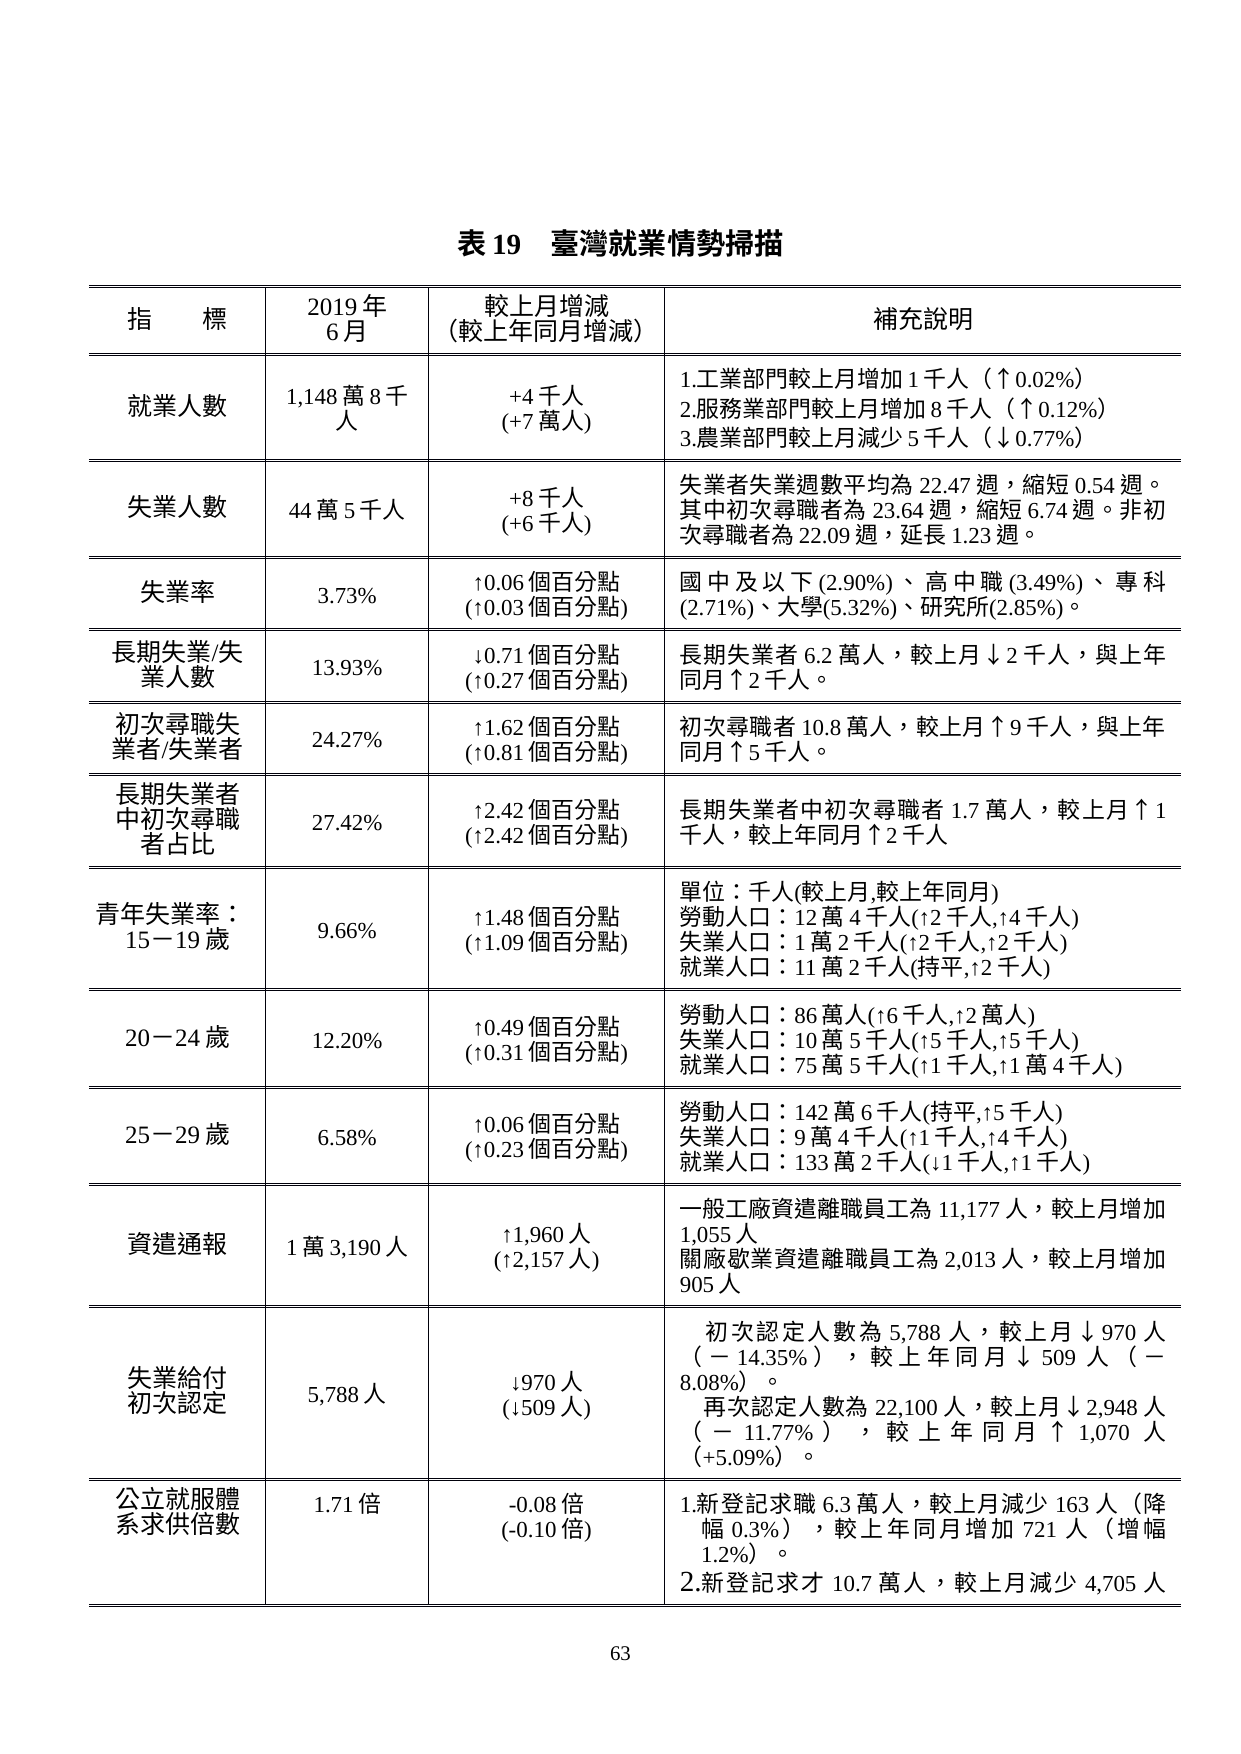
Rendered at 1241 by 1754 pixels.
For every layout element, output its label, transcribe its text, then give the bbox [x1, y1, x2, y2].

table_cell 1.71倍 [266, 1481, 428, 1604]
table_cell 長期失業者中初次尋職者占比 [89, 776, 265, 866]
table_cell 24.27% [266, 704, 428, 773]
table_header 補充說明 [665, 288, 1181, 353]
table_cell 單位：千人(較上月,較上年同月) 勞動人口：12萬4千人(↑2千人,↑4千人) 失業人口：1萬2千人(↑2千人,↑2千人) 就業人口：11萬2千人(持平,↑2千人) [665, 869, 1181, 988]
table_cell 失業者失業週數平均為22.47週，縮短0.54週。其中初次尋職者為23.64週，縮短6.74週。非初次尋職者為22.09週，延長1.23週。 [665, 462, 1181, 556]
table_cell 失業人數 [89, 462, 265, 556]
table_cell 工業部門較上月增加1千人（↑0.02%） 服務業部門較上月增加8千人（↑0.12%） 農業部門較上月減少5千人（↓0.77%） [665, 356, 1181, 459]
table_cell 初次尋職失業者/失業者 [89, 704, 265, 773]
table_cell ↓0.71個百分點 (↑0.27個百分點) [429, 631, 664, 701]
table_cell 長期失業者中初次尋職者1.7萬人，較上月↑1千人，較上年同月↑2千人 [665, 776, 1181, 866]
table_cell 13.93% [266, 631, 428, 701]
table_cell 青年失業率： 15－19歲 [89, 869, 265, 988]
table_cell ↑1.48個百分點 (↑1.09個百分點) [429, 869, 664, 988]
table_cell 1,148萬8千人 [266, 356, 428, 459]
table_cell 失業給付 初次認定 [89, 1308, 265, 1477]
table_cell 6.58% [266, 1089, 428, 1183]
table_cell 資遣通報 [89, 1186, 265, 1305]
table_cell 勞動人口：142萬6千人(持平,↑5千人) 失業人口：9萬4千人(↑1千人,↑4千人) 就業人口：133萬2千人(↓1千人,↑1千人) [665, 1089, 1181, 1183]
table_cell 初次尋職者10.8萬人，較上月↑9千人，與上年同月↑5千人。 [665, 704, 1181, 773]
table_cell 勞動人口：86萬人(↑6千人,↑2萬人) 失業人口：10萬5千人(↑5千人,↑5千人) 就業人口：75萬5千人(↑1千人,↑1萬4千人) [665, 991, 1181, 1086]
table_cell 5,788人 [266, 1308, 428, 1477]
table_cell ↑2.42個百分點 (↑2.42個百分點) [429, 776, 664, 866]
table_cell 長期失業/失業人數 [89, 631, 265, 701]
table_cell 12.20% [266, 991, 428, 1086]
table_header 指 標 [89, 288, 265, 353]
table_cell ↑0.49個百分點 (↑0.31個百分點) [429, 991, 664, 1086]
table_cell 失業率 [89, 559, 265, 628]
table_cell 公立就服體系求供倍數 [89, 1481, 265, 1604]
table_header 2019年 6月 [266, 288, 428, 353]
table_cell 初次認定人數為5,788人，較上月↓970人（－14.35%），較上年同月↓509人（－8.08%）。 再次認定人數為22,100人，較上月↓2,948人（－11.77%），較上年同月↑1,070人（+5.09%）。 [665, 1308, 1181, 1477]
table_cell +4千人 (+7萬人) [429, 356, 664, 459]
table_cell 就業人數 [89, 356, 265, 459]
table_cell ↑0.06個百分點 (↑0.23個百分點) [429, 1089, 664, 1183]
table_cell 一般工廠資遣離職員工為11,177人，較上月增加1,055人 關廠歇業資遣離職員工為2,013人，較上月增加905人 [665, 1186, 1181, 1305]
table_cell 3.73% [266, 559, 428, 628]
table_cell 44萬5千人 [266, 462, 428, 556]
table_header 較上月增減 （較上年同月增減） [429, 288, 664, 353]
table_cell -0.08倍 (-0.10倍) [429, 1481, 664, 1604]
table_cell 9.66% [266, 869, 428, 988]
table_cell 25－29歲 [89, 1089, 265, 1183]
table_cell 27.42% [266, 776, 428, 866]
table_cell +8千人 (+6千人) [429, 462, 664, 556]
table_cell 國中及以下(2.90%)、高中職(3.49%)、專科(2.71%)、大學(5.32%)、研究所(2.85%)。 [665, 559, 1181, 628]
table_cell 20－24歲 [89, 991, 265, 1086]
text 表19 臺灣就業情勢掃描 [177, 211, 1063, 265]
table_cell ↓970人 (↓509人) [429, 1308, 664, 1477]
table_cell ↑1,960人 (↑2,157人) [429, 1186, 664, 1305]
table_cell 長期失業者6.2萬人，較上月↓2千人，與上年同月↑2千人。 [665, 631, 1181, 701]
table_cell ↑1.62個百分點 (↑0.81個百分點) [429, 704, 664, 773]
table_cell ↑0.06個百分點 (↑0.03個百分點) [429, 559, 664, 628]
table_cell 1萬3,190人 [266, 1186, 428, 1305]
table_cell 新登記求職6.3萬人，較上月減少163人（降幅0.3%），較上年同月增加721人（增幅1.2%）。 新登記求才10.7萬人，較上月減少4,705人 [665, 1481, 1181, 1604]
